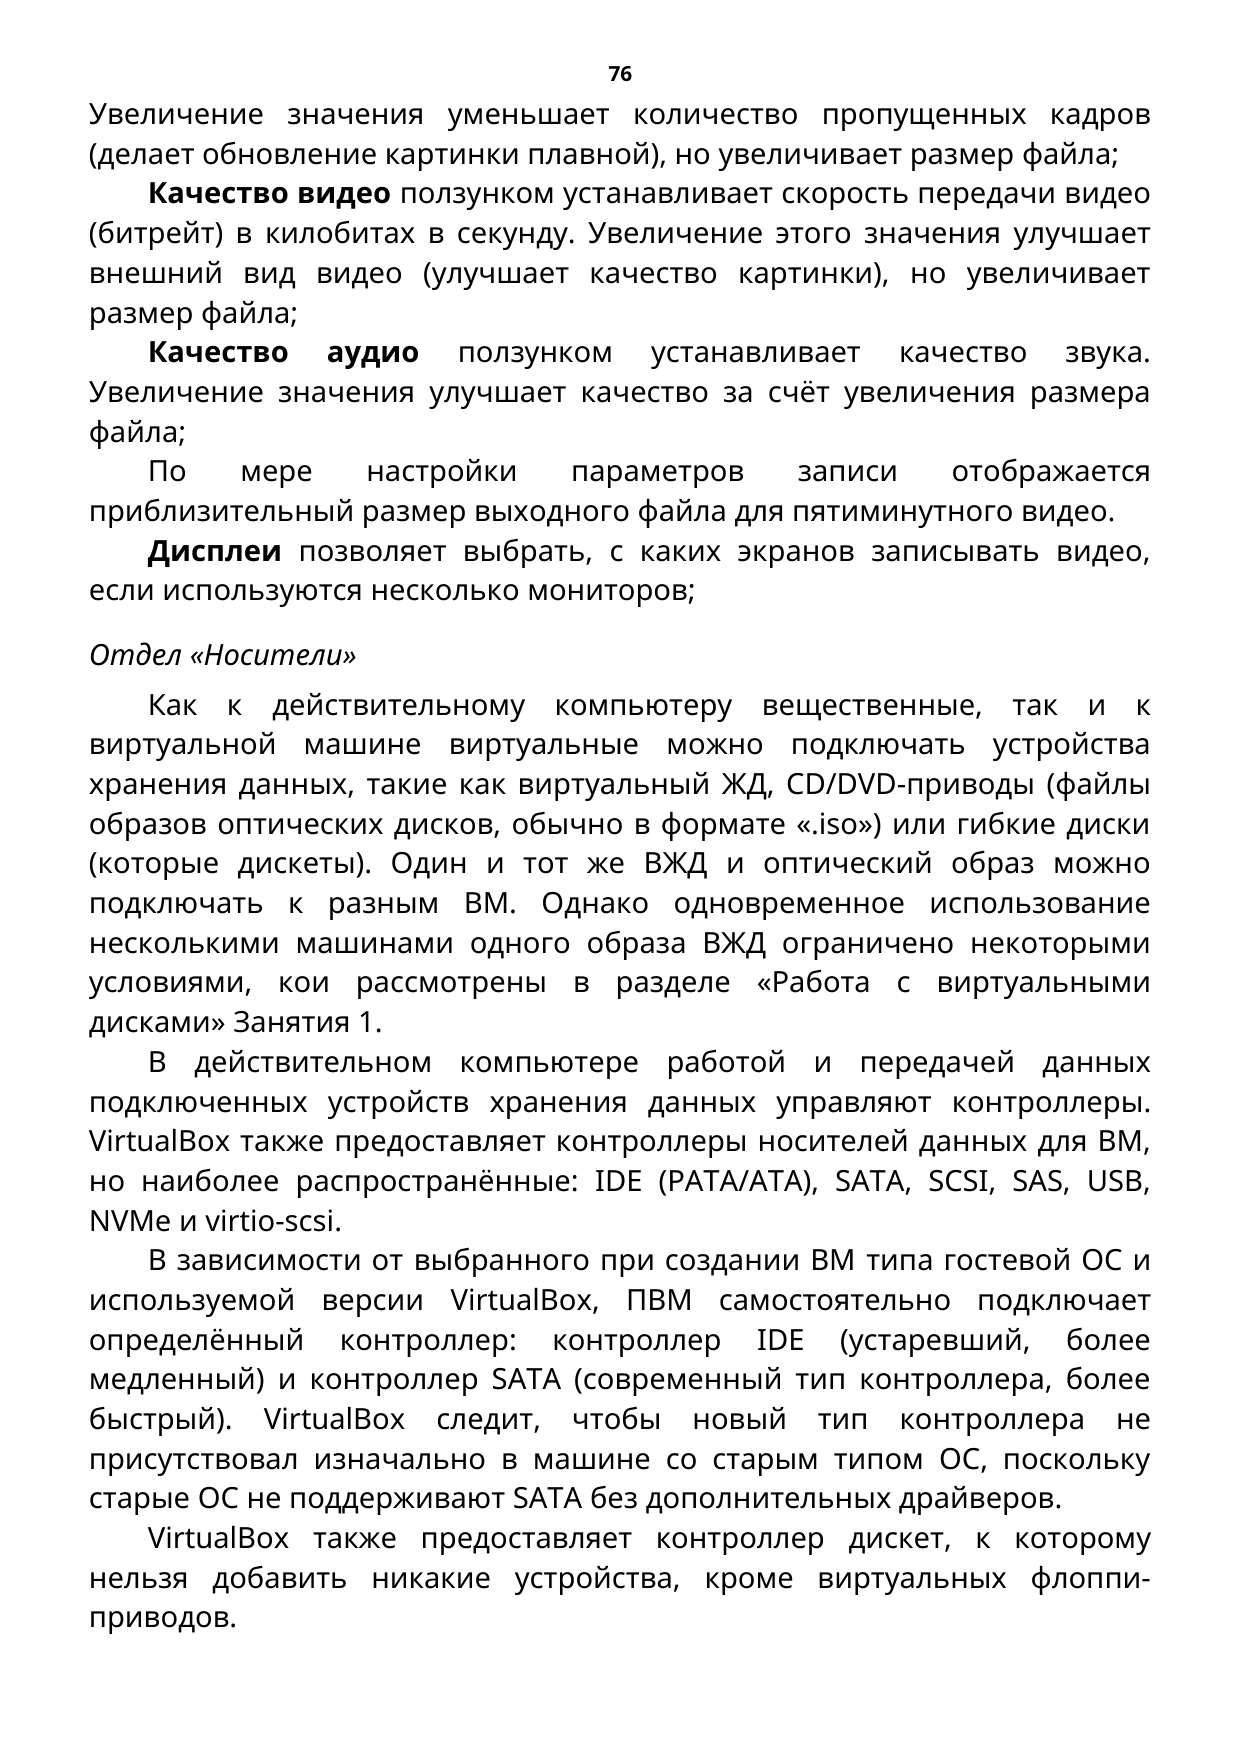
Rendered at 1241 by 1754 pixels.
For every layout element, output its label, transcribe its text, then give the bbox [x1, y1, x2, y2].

subtitle Отдел «Носители» [89, 634, 1152, 674]
text Увеличение значения уменьшает количество пропущенных кадров (делает обновление картинки плавной), но увеличивает размер файла; [89, 93, 1152, 173]
text VirtualBox также предоставляет контроллер дискет, к которому нельзя добавить никакие устройства, кроме виртуальных флоппи-приводов. [89, 1517, 1152, 1636]
text В действительном компьютере работой и передачей данных подключенных устройств хранения данных управляют контроллеры. VirtualBox также предоставляет контроллеры носителей данных для ВМ, но наиболее распространённые: IDE (PATA/ATA), SATA, SCSI, SAS, USB, NVMe и virtio-scsi. [89, 1041, 1152, 1239]
text Качество аудио ползунком устанавливает качество звука. Увеличение значения улучшает качество за счёт увеличения размера файла; [89, 332, 1152, 451]
text По мере настройки параметров записи отображается приблизительный размер выходного файла для пятиминутного видео. [89, 451, 1152, 530]
text Как к действительному компьютеру вещественные, так и к виртуальной машине виртуальные можно подключать устройства хранения данных, такие как виртуальный ЖД, CD/DVD-приводы (файлы образов оптических дисков, обычно в формате «.iso») или гибкие диски (которые дискеты). Один и тот же ВЖД и оптический образ можно подключать к разным ВМ. Однако одновременное использование несколькими машинами одного образа ВЖД ограничено некоторыми условиями, кои рассмотрены в разделе «Работа с виртуальными дисками» Занятия 1. [89, 684, 1152, 1041]
text В зависимости от выбранного при создании ВМ типа гостевой ОС и используемой версии VirtualBox, ПВМ самостоятельно подключает определённый контроллер: контроллер IDE (устаревший, более медленный) и контроллер SATA (современный тип контроллера, более быстрый). VirtualBox следит, чтобы новый тип контроллера не присутствовал изначально в машине со старым типом ОС, поскольку старые ОС не поддерживают SATA без дополнительных драйверов. [89, 1239, 1152, 1517]
text Дисплеи позволяет выбрать, с каких экранов записывать видео, если используются несколько мониторов; [89, 530, 1152, 609]
text Качество видео ползунком устанавливает скорость передачи видео (битрейт) в килобитах в секунду. Увеличение этого значения улучшает внешний вид видео (улучшает качество картинки), но увеличивает размер файла; [89, 173, 1152, 332]
